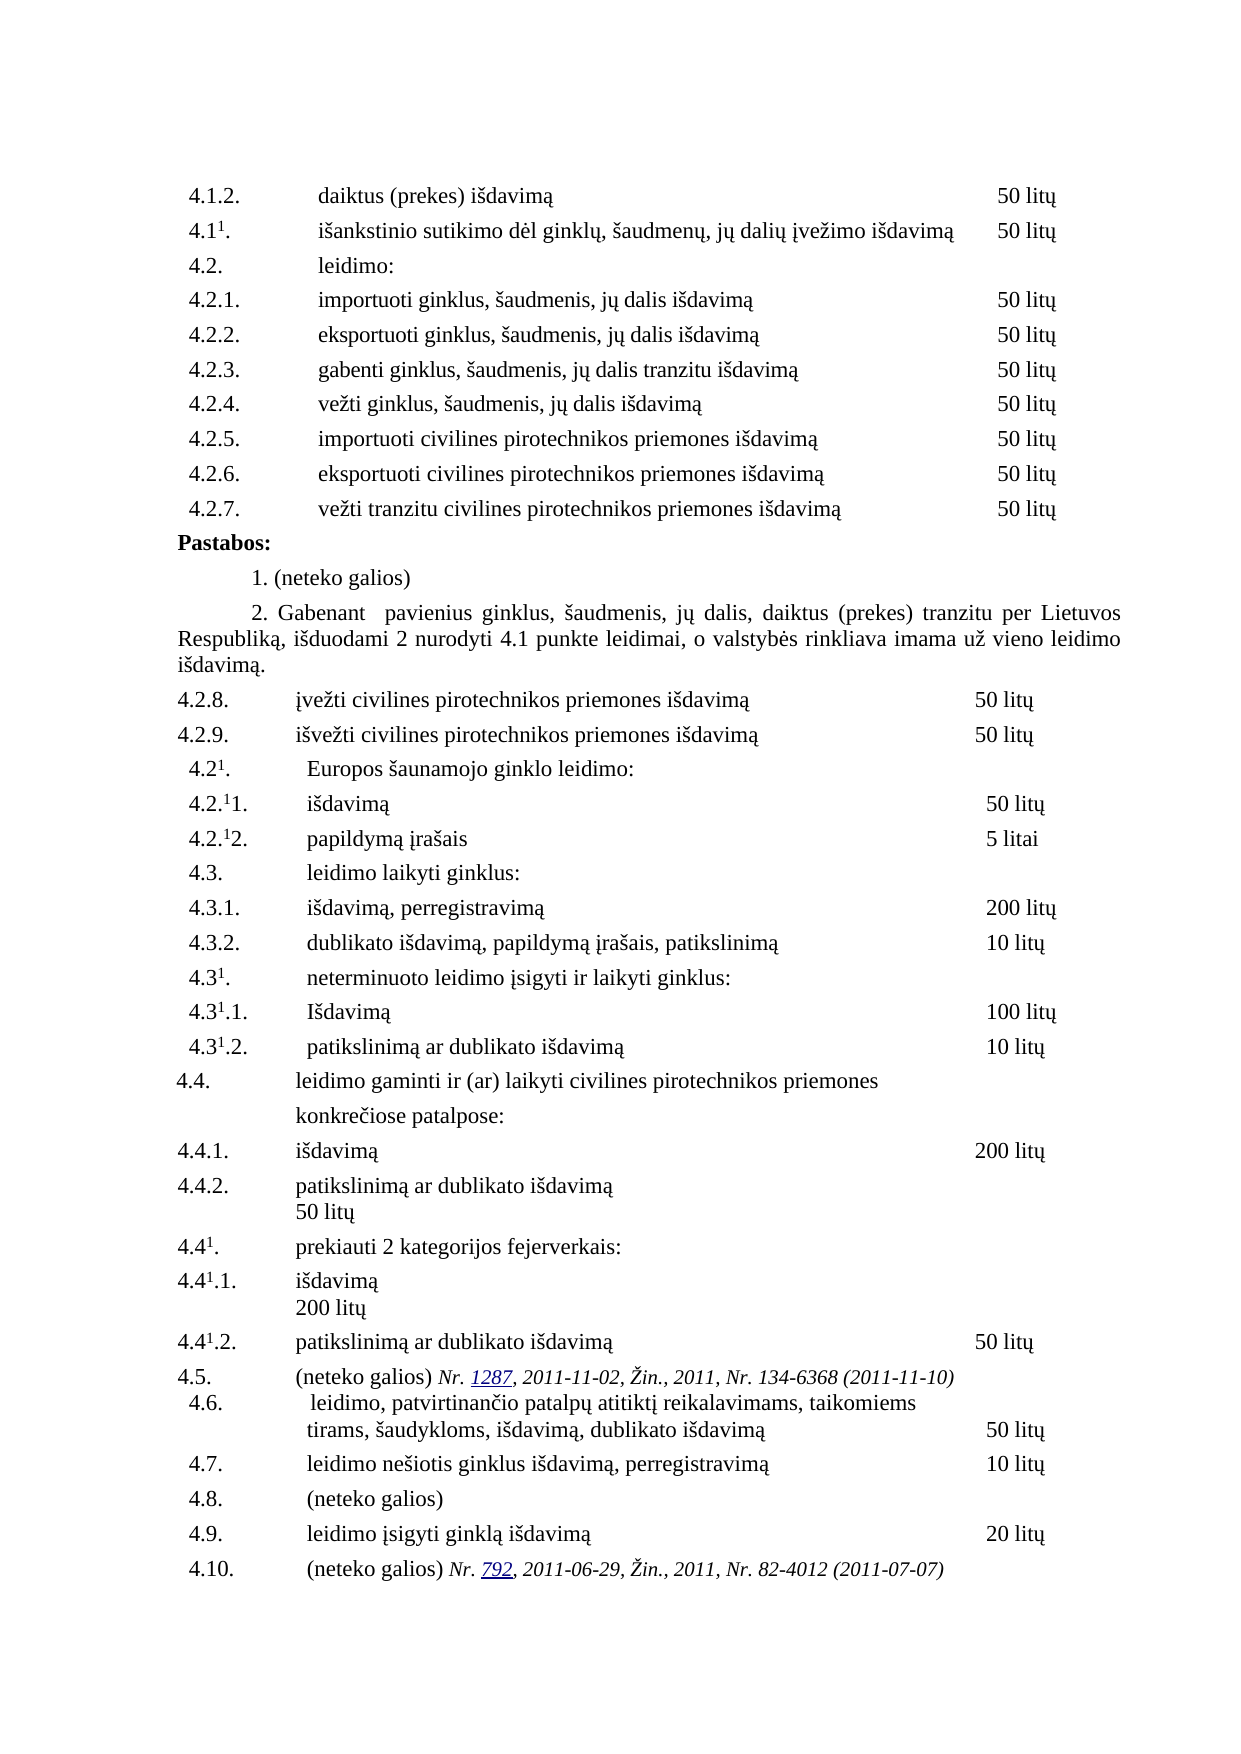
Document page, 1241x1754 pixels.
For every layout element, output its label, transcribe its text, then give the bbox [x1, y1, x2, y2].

text 2. Gabenant pavienius ginklus, šaudmenis, jų dalis, daiktus (prekes) tranzitu per Lietuvos Respubliką, išduodami 2 nurodyti 4.1 punkte leidimai, o valstybės rinkliava imama už vieno leidimo išdavimą. [177, 599, 1122, 678]
table_cell 20 litų [986, 1520, 1133, 1554]
table_cell 4.2.1. [177, 286, 307, 321]
table_cell vežti tranzitu civilines pirotechnikos priemones išdavimą [307, 495, 986, 529]
table_cell 50 litų [986, 321, 1133, 356]
text 4.41.1. išdavimą 200 litų [177, 1267, 915, 1320]
table_cell 50 litų [986, 286, 1133, 321]
table_cell [986, 1555, 1133, 1589]
table_cell 4.10. [177, 1555, 307, 1589]
table_header 50 litų [986, 1390, 1133, 1451]
table_header [986, 755, 1133, 790]
table_cell 4.2.12. [177, 825, 307, 859]
table_cell (neteko galios) [307, 1485, 986, 1520]
table_cell 10 litų [986, 1451, 1133, 1485]
table_cell 4.2.5. [177, 425, 307, 460]
table_header leidimo, patvirtinančio patalpų atitiktį reikalavimams, taikomiems tirams, šaudykloms, išdavimą, dublikato išdavimą [307, 1390, 986, 1451]
text 4.5. (neteko galios) Nr. 1287, 2011-11-02, Žin., 2011, Nr. 134-6368 (2011-11-10) [177, 1363, 1122, 1389]
table_cell 4.2.4. [177, 391, 307, 425]
table_header 4.21. [177, 755, 307, 790]
table_cell 4.2. [177, 252, 307, 286]
text 4.2.8. įvežti civilines pirotechnikos priemones išdavimą 50 litų [177, 686, 1226, 712]
text 4.4.2. patikslinimą ar dublikato išdavimą 50 litų [177, 1172, 945, 1224]
table_cell išdavimą [307, 790, 986, 825]
table_cell 100 litų [986, 998, 1133, 1033]
table_cell importuoti ginklus, šaudmenis, jų dalis išdavimą [307, 286, 986, 321]
table_cell vežti ginklus, šaudmenis, jų dalis išdavimą [307, 391, 986, 425]
table_cell [986, 860, 1133, 894]
table_cell 4.1.2. [177, 183, 307, 217]
table_cell 50 litų [986, 425, 1133, 460]
table_cell eksportuoti ginklus, šaudmenis, jų dalis išdavimą [307, 321, 986, 356]
table_cell [986, 964, 1133, 998]
table_cell daiktus (prekes) išdavimą [307, 183, 986, 217]
table_cell 4.31. [177, 964, 307, 998]
table_cell 4.31.1. [177, 998, 307, 1033]
table_cell 4.2.11. [177, 790, 307, 825]
table_header 4.6. [177, 1390, 307, 1451]
table_cell 50 litų [986, 356, 1133, 391]
table_cell (neteko galios) Nr. 792, 2011-06-29, Žin., 2011, Nr. 82-4012 (2011-07-07) [307, 1555, 986, 1589]
table_cell 200 litų [986, 894, 1133, 929]
table_cell 4.2.2. [177, 321, 307, 356]
table_cell 50 litų [986, 391, 1133, 425]
table_cell 10 litų [986, 1033, 1133, 1068]
table_cell 4.7. [177, 1451, 307, 1485]
text 4.2.9. išvežti civilines pirotechnikos priemones išdavimą 50 litų [177, 721, 1122, 747]
text 1. (neteko galios) [177, 564, 1122, 590]
text 4.4.1. išdavimą 200 litų [177, 1137, 1137, 1163]
table_cell 4.3.1. [177, 894, 307, 929]
table_cell 50 litų [986, 495, 1133, 529]
table_cell 50 litų [986, 790, 1133, 825]
table_cell eksportuoti civilines pirotechnikos priemones išdavimą [307, 460, 986, 494]
table_cell 4.2.7. [177, 495, 307, 529]
table_cell gabenti ginklus, šaudmenis, jų dalis tranzitu išdavimą [307, 356, 986, 391]
text 4.41. prekiauti 2 kategorijos fejerverkais: [177, 1233, 915, 1259]
text 4.4. leidimo gaminti ir (ar) laikyti civilines pirotechnikos priemones [176, 1068, 974, 1094]
table_cell 4.31.2. [177, 1033, 307, 1068]
table_cell 4.8. [177, 1485, 307, 1520]
table_cell išankstinio sutikimo dėl ginklų, šaudmenų, jų dalių įvežimo išdavimą [307, 217, 986, 252]
table_cell patikslinimą ar dublikato išdavimą [307, 1033, 986, 1068]
table_cell [307, 148, 986, 182]
table_cell leidimo laikyti ginklus: [307, 860, 986, 894]
table_cell išdavimą, perregistravimą [307, 894, 986, 929]
table_cell leidimo įsigyti ginklą išdavimą [307, 1520, 986, 1554]
table_cell importuoti civilines pirotechnikos priemones išdavimą [307, 425, 986, 460]
table_cell Išdavimą [307, 998, 986, 1033]
table_cell 4.3.2. [177, 929, 307, 963]
table_cell 4.9. [177, 1520, 307, 1554]
table_cell dublikato išdavimą, papildymą įrašais, patikslinimą [307, 929, 986, 963]
table_header Europos šaunamojo ginklo leidimo: [307, 755, 986, 790]
table_cell papildymą įrašais [307, 825, 986, 859]
table_cell 10 litų [986, 929, 1133, 963]
table_cell 50 litų [986, 183, 1133, 217]
table_cell [986, 252, 1133, 286]
table_cell 4.3. [177, 860, 307, 894]
table_cell [177, 148, 307, 182]
table_cell 50 litų [986, 217, 1133, 252]
text konkrečiose patalpose: [176, 1102, 974, 1129]
table_cell neterminuoto leidimo įsigyti ir laikyti ginklus: [307, 964, 986, 998]
table_cell 50 litų [986, 460, 1133, 494]
table_cell 4.11. [177, 217, 307, 252]
table_cell 5 litai [986, 825, 1133, 859]
text 4.41.2. patikslinimą ar dublikato išdavimą 50 litų [177, 1328, 1122, 1355]
table_cell [986, 1485, 1133, 1520]
table_cell leidimo nešiotis ginklus išdavimą, perregistravimą [307, 1451, 986, 1485]
table_cell [986, 148, 1133, 182]
table_cell leidimo: [307, 252, 986, 286]
table_cell 4.2.3. [177, 356, 307, 391]
text Pastabos: [177, 529, 1122, 556]
table_cell 4.2.6. [177, 460, 307, 494]
